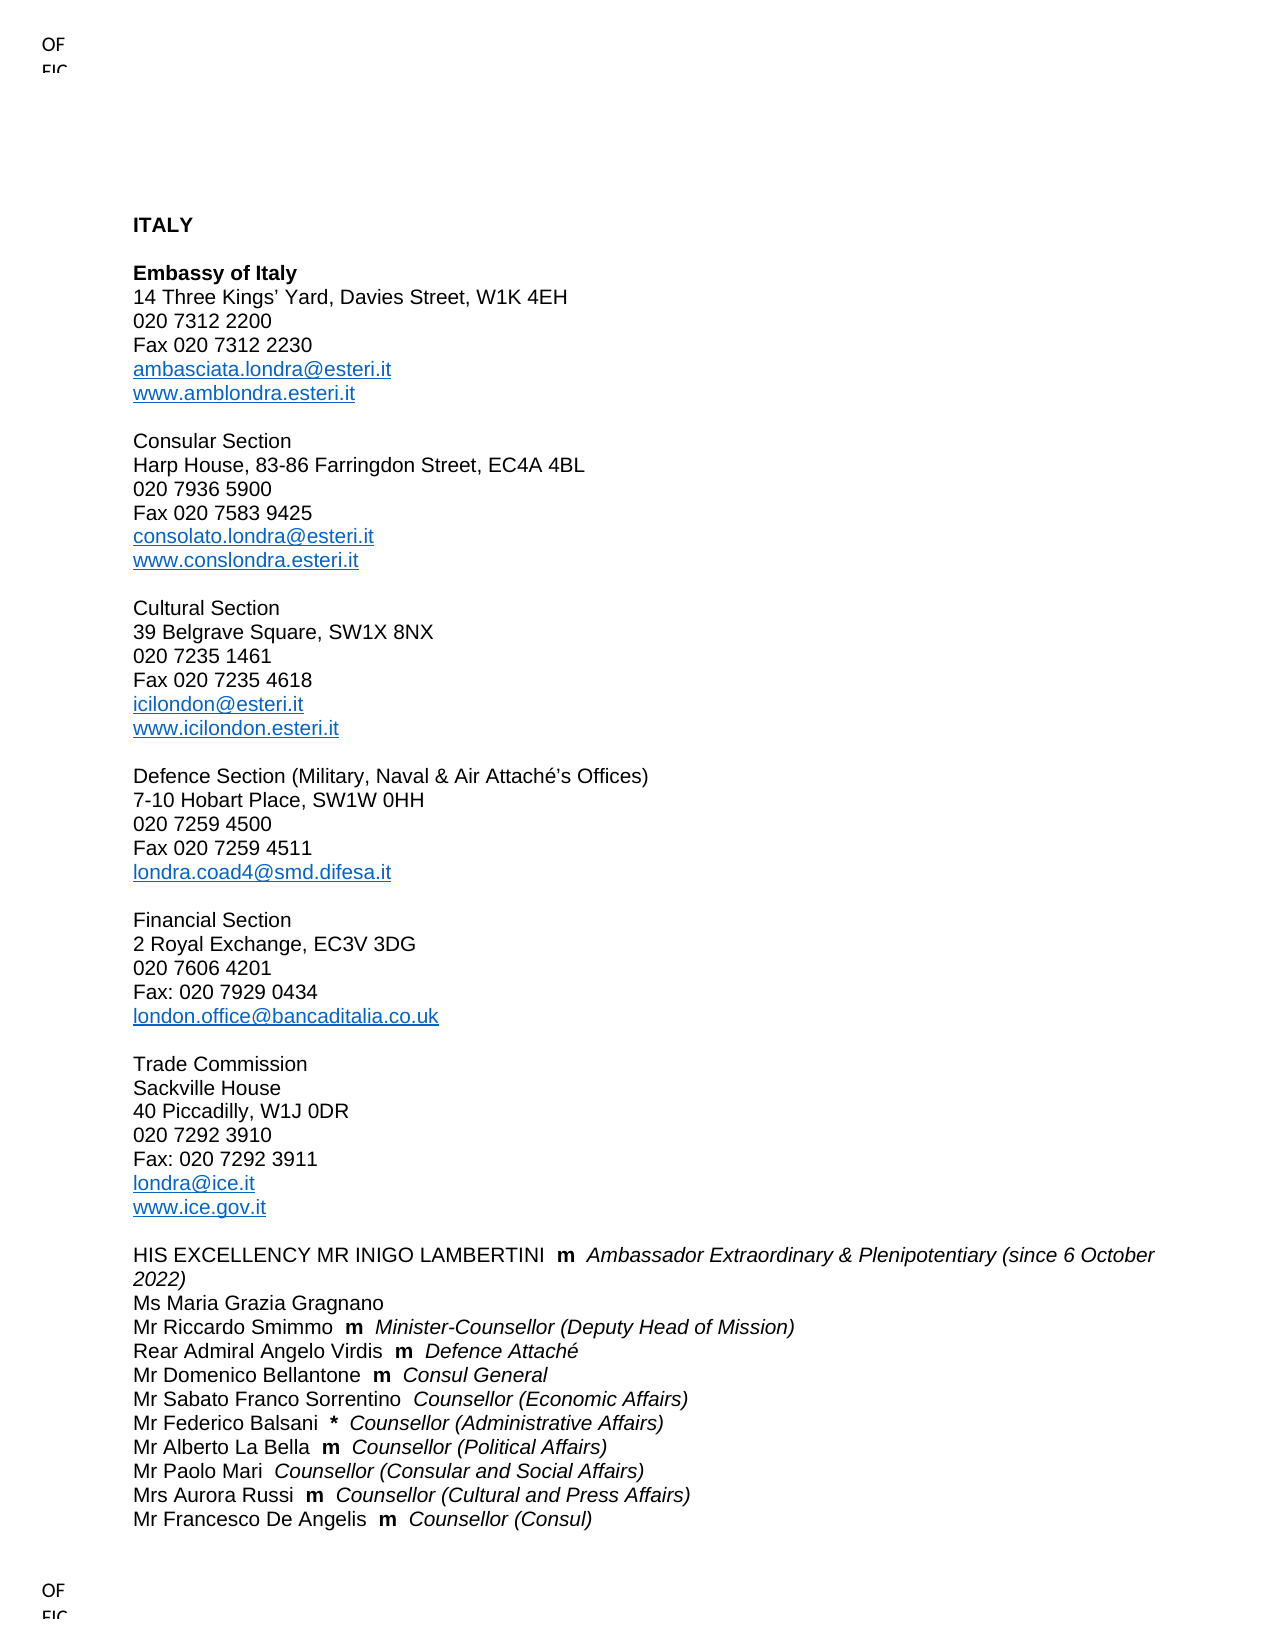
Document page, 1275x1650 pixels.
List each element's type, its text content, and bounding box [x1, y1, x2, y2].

text 020 7235 1461 [133, 644, 1181, 668]
text Fax: 020 7292 3911 [133, 1147, 1181, 1171]
text www.ice.gov.it [133, 1195, 1181, 1219]
text 020 7606 4201 [133, 956, 1181, 979]
text Mrs Aurora Russi m Counsellor (Cultural and Press Affairs) [133, 1483, 1181, 1507]
text Fax 020 7312 2230 [133, 333, 1181, 357]
text 2 Royal Exchange, EC3V 3DG [133, 932, 1181, 956]
text Sackville House [133, 1075, 1181, 1099]
text 40 Piccadilly, W1J 0DR [133, 1099, 1181, 1123]
text londra@ice.it [133, 1171, 1181, 1195]
text www.amblondra.esteri.it [133, 381, 1181, 404]
text 020 7936 5900 [133, 476, 1181, 500]
text Ms Maria Grazia Gragnano [133, 1291, 1181, 1315]
text Cultural Section [133, 596, 1181, 620]
text Harp House, 83-86 Farringdon Street, EC4A 4BL [133, 452, 1181, 476]
text 39 Belgrave Square, SW1X 8NX [133, 620, 1181, 644]
text 14 Three Kings’ Yard, Davies Street, W1K 4EH [133, 285, 1181, 309]
text 020 7312 2200 [133, 309, 1181, 333]
text Fax 020 7259 4511 [133, 836, 1181, 860]
text icilondon@esteri.it [133, 692, 1181, 716]
text Mr Paolo Mari Counsellor (Consular and Social Affairs) [133, 1459, 1181, 1483]
text 7-10 Hobart Place, SW1W 0HH [133, 788, 1181, 812]
text 020 7259 4500 [133, 812, 1181, 836]
text ITALY [133, 213, 1181, 237]
text HIS EXCELLENCY MR INIGO LAMBERTINI m Ambassador Extraordinary & Plenipotentiary (since 6 October 2022) [133, 1243, 1181, 1291]
text Financial Section [133, 908, 1181, 932]
text Embassy of Italy [133, 261, 1181, 285]
text 020 7292 3910 [133, 1123, 1181, 1147]
text Mr Domenico Bellantone m Consul General [133, 1363, 1181, 1387]
text Mr Federico Balsani * Counsellor (Administrative Affairs) [133, 1411, 1181, 1435]
text Mr Sabato Franco Sorrentino Counsellor (Economic Affairs) [133, 1387, 1181, 1411]
text Trade Commission [133, 1051, 1181, 1075]
text Mr Riccardo Smimmo m Minister-Counsellor (Deputy Head of Mission) [133, 1315, 1181, 1339]
text consolato.londra@esteri.it [133, 524, 1181, 548]
text Mr Francesco De Angelis m Counsellor (Consul) [133, 1507, 1181, 1531]
text Rear Admiral Angelo Virdis m Defence Attaché [133, 1339, 1181, 1363]
text www.icilondon.esteri.it [133, 716, 1181, 740]
text www.conslondra.esteri.it [133, 548, 1181, 572]
text Fax 020 7235 4618 [133, 668, 1181, 692]
text london.office@bancaditalia.co.uk [133, 1003, 1181, 1027]
text ambasciata.londra@esteri.it [133, 357, 1181, 381]
text Defence Section (Military, Naval & Air Attaché’s Offices) [133, 764, 1181, 788]
text Consular Section [133, 428, 1181, 452]
text Mr Alberto La Bella m Counsellor (Political Affairs) [133, 1435, 1181, 1459]
text Fax 020 7583 9425 [133, 500, 1181, 524]
text londra.coad4@smd.difesa.it [133, 860, 1181, 884]
text Fax: 020 7929 0434 [133, 979, 1181, 1003]
